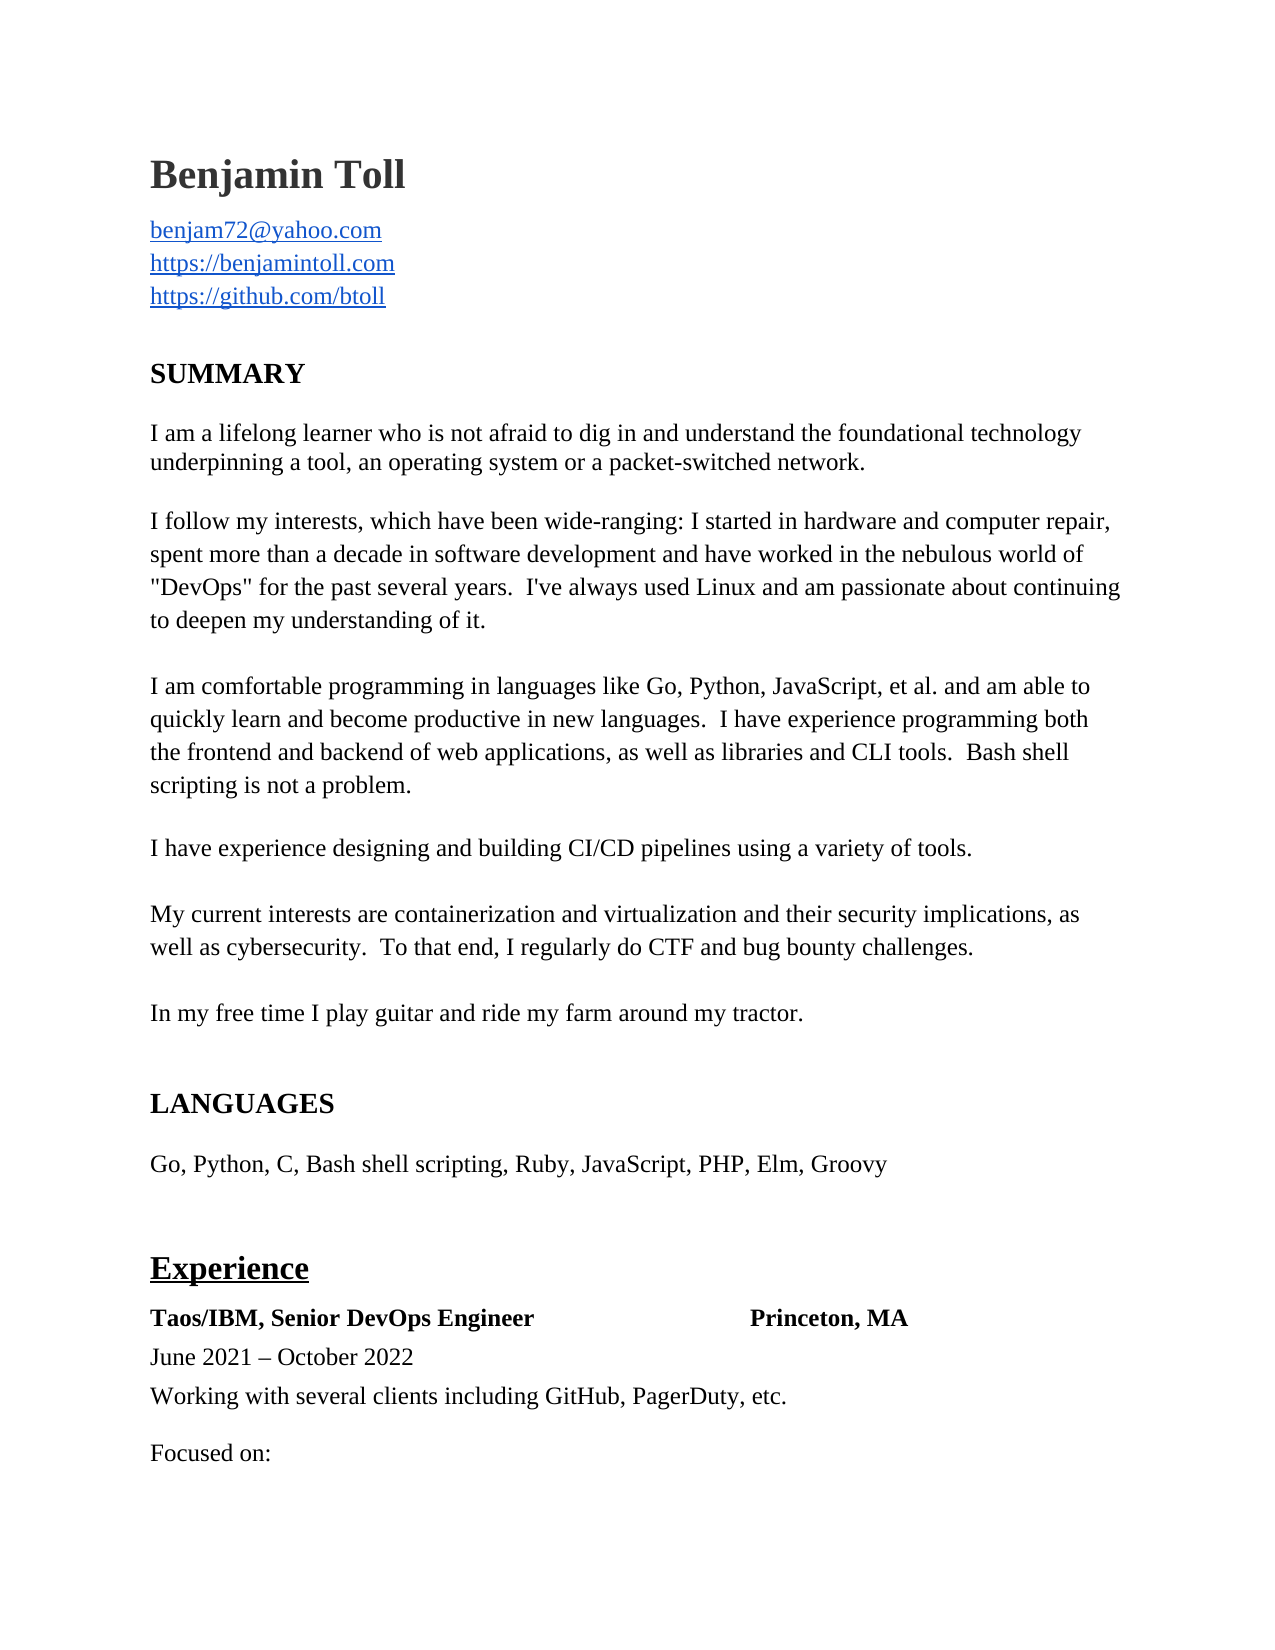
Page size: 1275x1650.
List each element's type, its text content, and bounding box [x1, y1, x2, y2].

text Benjamin Toll [150, 150, 1125, 198]
text Go, Python, C, Bash shell scripting, Ruby, JavaScript, PHP, Elm, Groovy [150, 1149, 1125, 1177]
text I am comfortable programming in languages like Go, Python, JavaScript, et al. and am able to quickly learn and become productive in new languages. I have experience programming both the frontend and backend of web applications, as well as libraries and CLI tools. Bash shell scripting is not a problem. [150, 671, 1125, 799]
text My current interests are containerization and virtualization and their security implications, as well as cybersecurity. To that end, I regularly do CTF and bug bounty challenges. [150, 899, 1125, 961]
text June 2021 – October 2022 [150, 1342, 1125, 1371]
text https://github.com/btoll [150, 281, 1125, 310]
text I am a lifelong learner who is not afraid to dig in and understand the foundational technology underpinning a tool, an operating system or a packet-switched network. [150, 418, 1125, 476]
text In my free time I play guitar and ride my farm around my tractor. [150, 998, 1125, 1027]
text I have experience designing and building CI/CD pipelines using a variety of tools. [150, 833, 1125, 862]
text https://benjamintoll.com [150, 248, 1125, 277]
text Working with several clients including GitHub, PagerDuty, etc. [150, 1381, 1125, 1410]
text Experience [150, 1248, 1125, 1286]
text SUMMARY [150, 356, 1125, 389]
text benjam72@yahoo.com [150, 216, 1125, 244]
text Taos/IBM, Senior DevOps Engineer Princeton, MA [150, 1303, 1125, 1331]
text I follow my interests, which have been wide-ranging: I started in hardware and computer repair, spent more than a decade in software development and have worked in the nebulous world of "DevOps" for the past several years. I've always used Linux and am passionate about continuing to deepen my understanding of it. [150, 506, 1125, 634]
text Focused on: [150, 1438, 1125, 1467]
text LANGUAGES [150, 1086, 1125, 1120]
